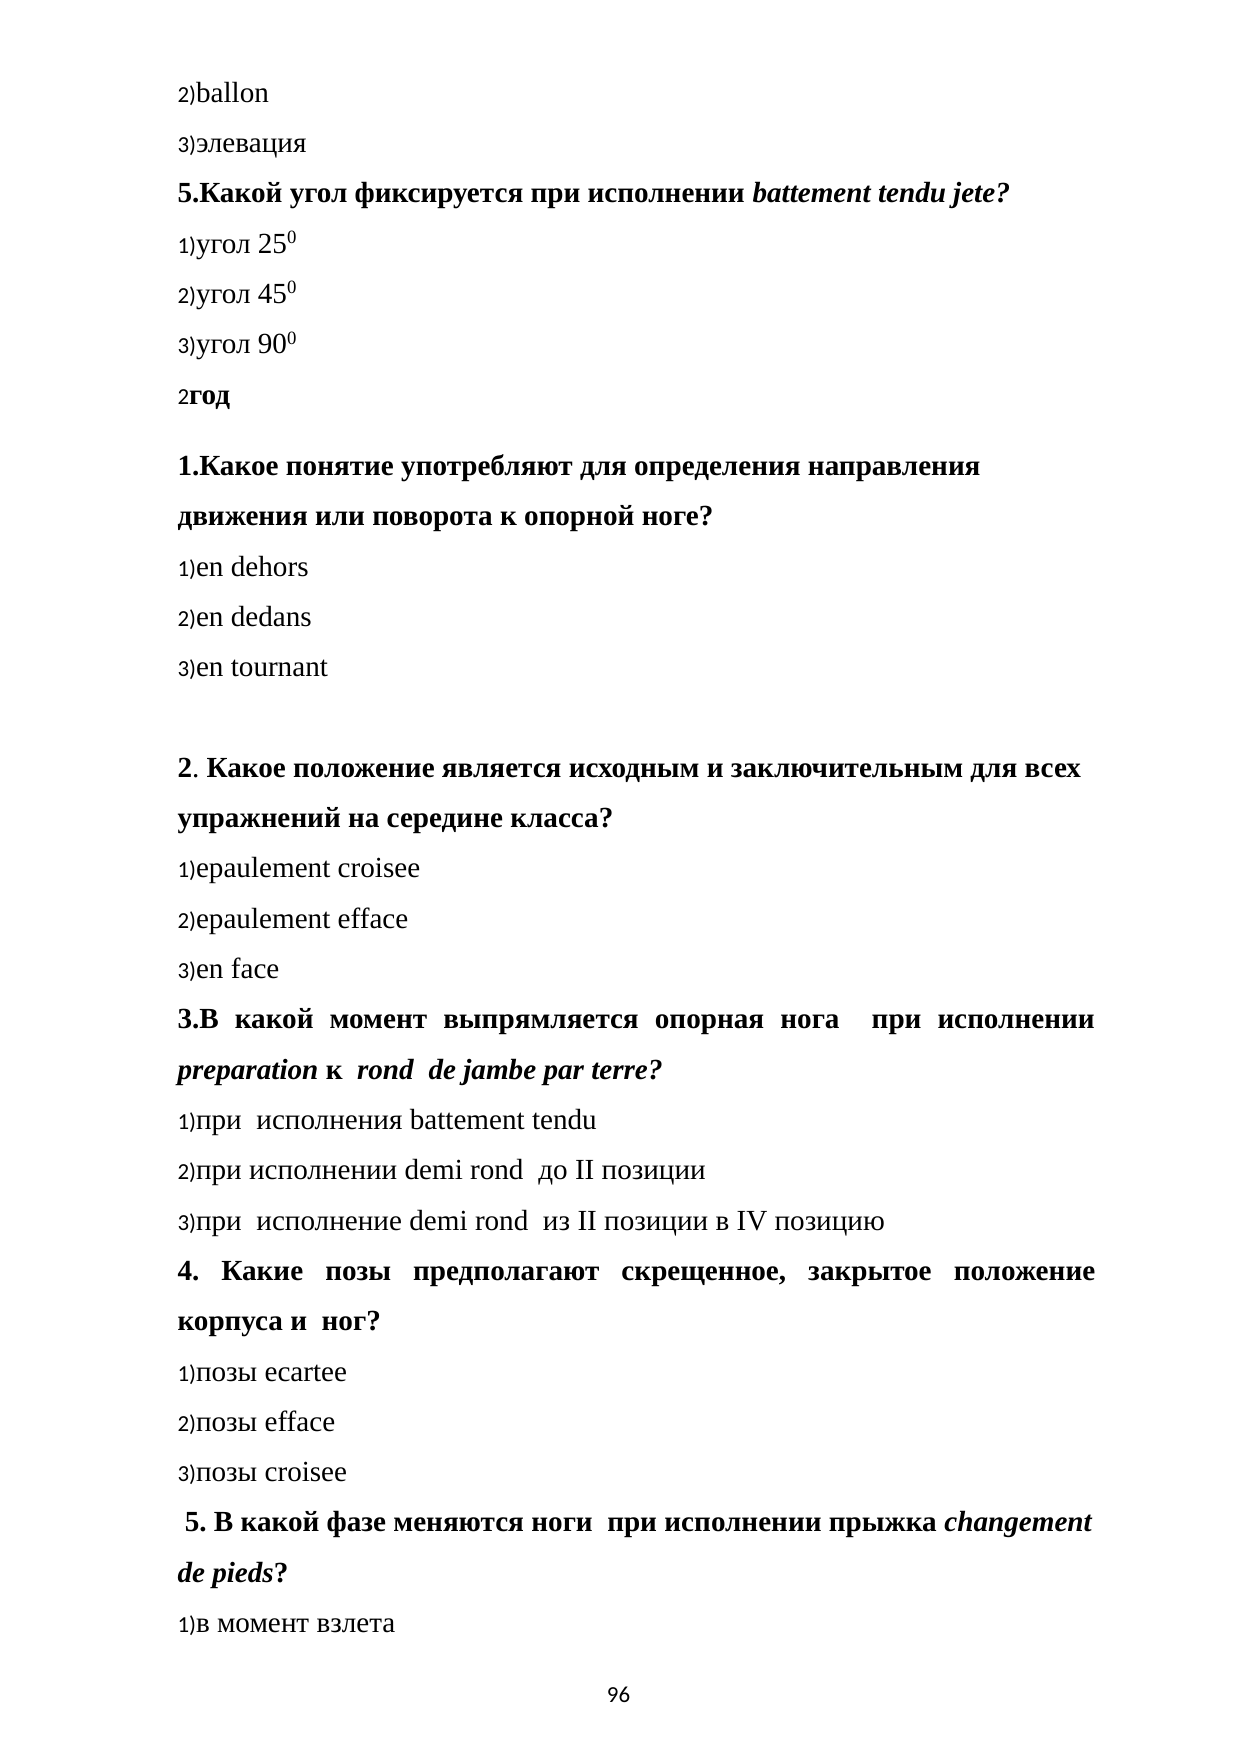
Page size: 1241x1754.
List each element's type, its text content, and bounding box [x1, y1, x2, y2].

list epaulement efface [177, 901, 1096, 934]
list при исполнение demi rond из II позиции в IV позицию [177, 1203, 1096, 1236]
list epaulement croisee [177, 851, 1096, 884]
list угол 450 [177, 276, 1096, 310]
list элевация [177, 125, 1096, 159]
text 2. Какое положение является исходным и заключительным для всех упражнений на середине класса? [177, 750, 1096, 834]
list при исполнении demi rond до II позиции [177, 1152, 1096, 1186]
text 3.В какой момент выпрямляется опорная нога при исполнении preparation к rond de jambe par terre? [177, 1001, 1096, 1085]
list en face [177, 951, 1096, 985]
list позы croisee [177, 1454, 1096, 1488]
list en dedans [177, 599, 1096, 632]
list в момент взлета [177, 1605, 1096, 1639]
list en tournant [177, 649, 1096, 683]
list позы ecartee [177, 1354, 1096, 1387]
list год [177, 377, 1096, 410]
list угол 900 [177, 327, 1096, 360]
list en dehors [177, 549, 1096, 582]
text 5.Какой угол фиксируется при исполнении battement tendu jete? [177, 176, 1096, 209]
text 4. Какие позы предполагают скрещенное, закрытое положение корпуса и ног? [177, 1253, 1096, 1337]
list позы efface [177, 1404, 1096, 1437]
list при исполнения battement tendu [177, 1102, 1096, 1136]
list угол 250 [177, 226, 1096, 259]
text 1.Какое понятие употребляют для определения направления движения или поворота к опорной ноге? [177, 448, 1096, 532]
text 5. В какой фазе меняются ноги при исполнении прыжка changement de pieds? [177, 1504, 1096, 1588]
list ballon [177, 75, 1096, 108]
